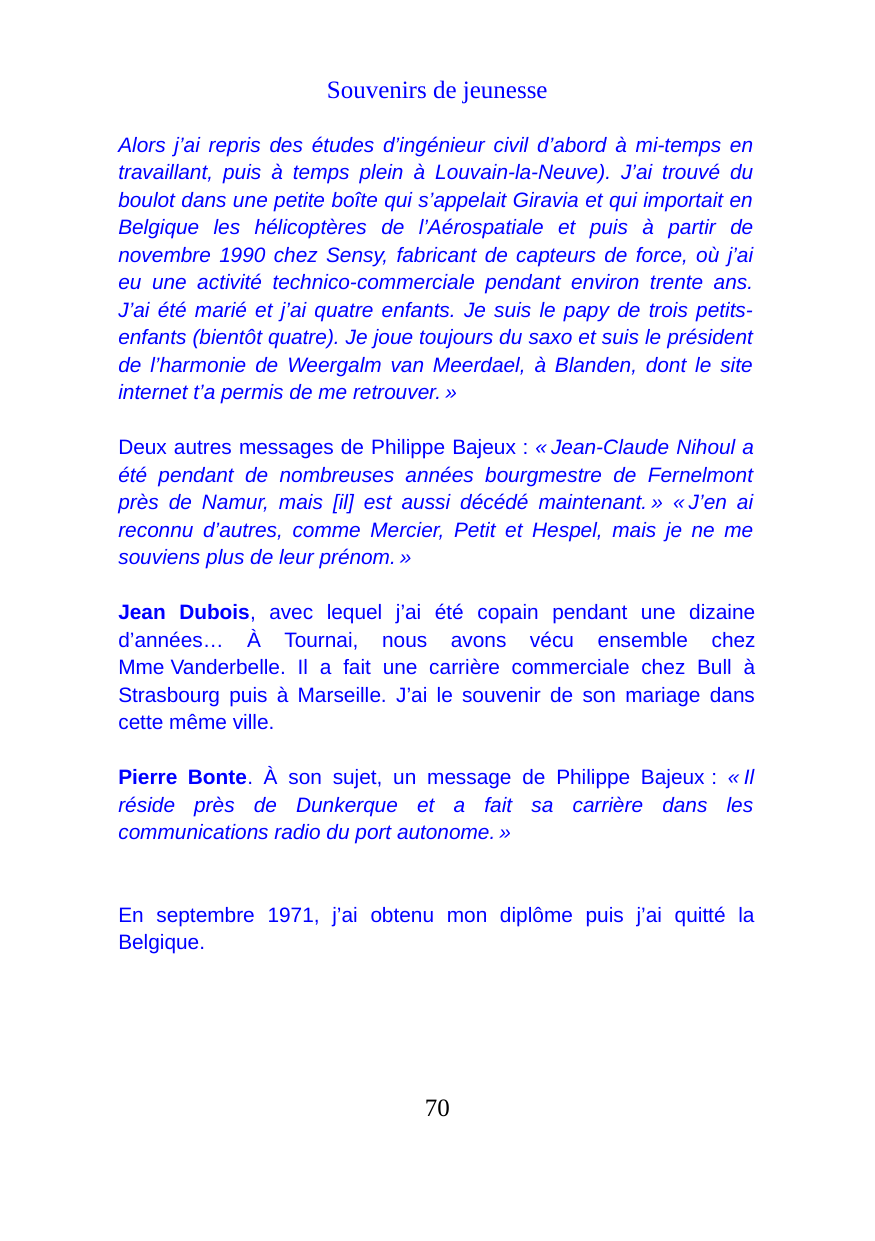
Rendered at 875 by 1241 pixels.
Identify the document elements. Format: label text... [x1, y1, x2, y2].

text Deux autres messages de Philippe Bajeux : « Jean-Claude Nihoul a été pendant de nombreuses années bourgmestre de Fernelmont près de Namur, mais [il] est aussi décédé maintenant. » « J’en ai reconnu d’autres, comme Mercier, Petit et Hespel, mais je ne me souviens plus de leur prénom. » [118, 435, 756, 569]
text En septembre 1971, j’ai obtenu mon diplôme puis j’ai quitté la Belgique. [118, 902, 756, 954]
text Jean Dubois, avec lequel j’ai été copain pendant une dizaine d’années… À Tournai, nous avons vécu ensemble chez Mme Vanderbelle. Il a fait une carrière commerciale chez Bull à Strasbourg puis à Marseille. J’ai le souvenir de son mariage dans cette même ville. [118, 600, 756, 734]
text Alors j’ai repris des études d’ingénieur civil d’abord à mi-temps en travaillant, puis à temps plein à Louvain-la-Neuve). J’ai trouvé du boulot dans une petite boîte qui s’appelait Giravia et qui importait en Belgique les hélicoptères de l’Aérospatiale et puis à partir de novembre 1990 chez Sensy, fabricant de capteurs de force, où j’ai eu une activité technico-commerciale pendant environ trente ans. J’ai été marié et j’ai quatre enfants. Je suis le papy de trois petits-enfants (bientôt quatre). Je joue toujours du saxo et suis le président de l’harmonie de Weergalm van Meerdael, à Blanden, dont le site internet t’a permis de me retrouver. » [118, 132, 756, 404]
text Pierre Bonte. À son sujet, un message de Philippe Bajeux : « Il réside près de Dunkerque et a fait sa carrière dans les communications radio du port autonome. » [118, 765, 756, 844]
